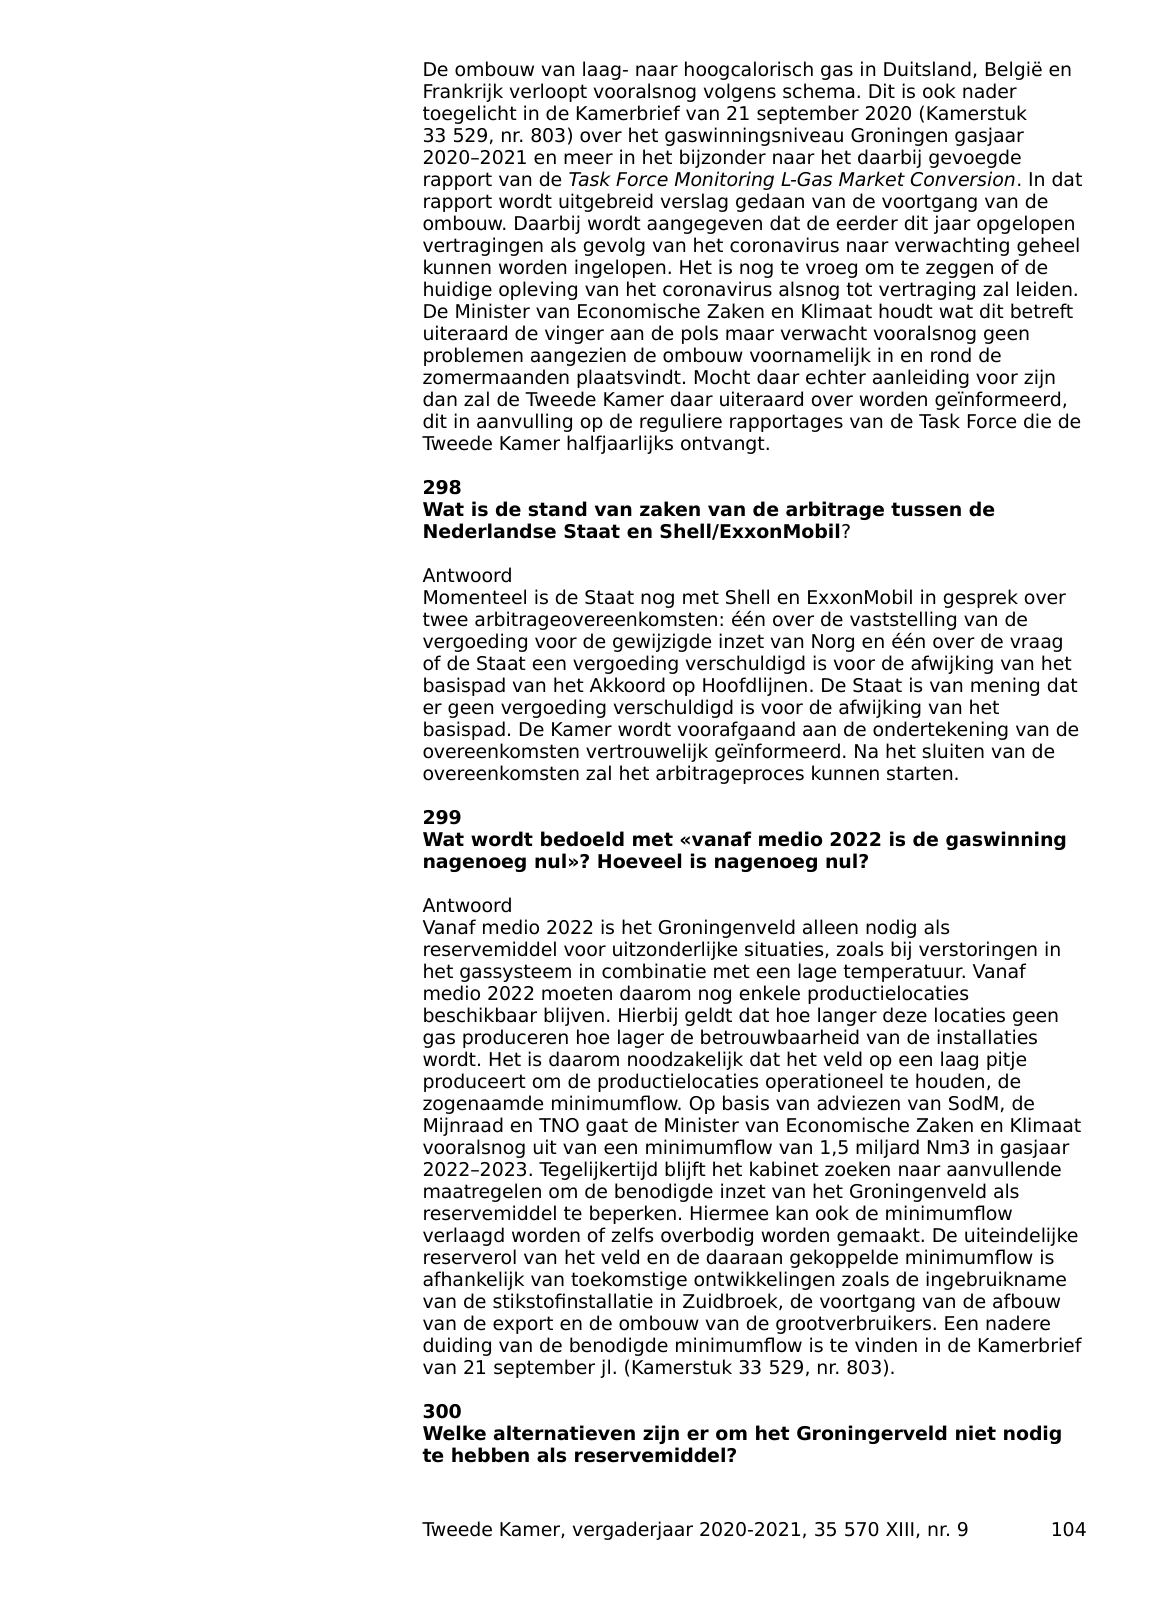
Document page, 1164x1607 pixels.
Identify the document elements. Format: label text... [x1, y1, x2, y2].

text 300 [422, 1401, 1087, 1423]
text Antwoord [422, 565, 1087, 587]
text De ombouw van laag- naar hoogcalorisch gas in Duitsland, België en Frankrijk verloopt vooralsnog volgens schema. Dit is ook nader toegelicht in de Kamerbrief van 21 september 2020 (Kamerstuk 33 529, nr. 803) over het gaswinningsniveau Groningen gasjaar 2020–2021 en meer in het bijzonder naar het daarbij gevoegde rapport van de Task Force Monitoring L-Gas Market Conversion. In dat rapport wordt uitgebreid verslag gedaan van de voortgang van de ombouw. Daarbij wordt aangegeven dat de eerder dit jaar opgelopen vertragingen als gevolg van het coronavirus naar verwachting geheel kunnen worden ingelopen. Het is nog te vroeg om te zeggen of de huidige opleving van het coronavirus alsnog tot vertraging zal leiden. De Minister van Economische Zaken en Klimaat houdt wat dit betreft uiteraard de vinger aan de pols maar verwacht vooralsnog geen problemen aangezien de ombouw voornamelijk in en rond de zomermaanden plaatsvindt. Mocht daar echter aanleiding voor zijn dan zal de Tweede Kamer daar uiteraard over worden geïnformeerd, dit in aanvulling op de reguliere rapportages van de Task Force die de Tweede Kamer halfjaarlijks ontvangt. [422, 59, 1087, 455]
text Momenteel is de Staat nog met Shell en ExxonMobil in gesprek over twee arbitrageovereenkomsten: één over de vaststelling van de vergoeding voor de gewijzigde inzet van Norg en één over de vraag of de Staat een vergoeding verschuldigd is voor de afwijking van het basispad van het Akkoord op Hoofdlijnen. De Staat is van mening dat er geen vergoeding verschuldigd is voor de afwijking van het basispad. De Kamer wordt voorafgaand aan de ondertekening van de overeenkomsten vertrouwelijk geïnformeerd. Na het sluiten van de overeenkomsten zal het arbitrageproces kunnen starten. [422, 587, 1087, 785]
text Vanaf medio 2022 is het Groningenveld alleen nodig als reservemiddel voor uitzonderlijke situaties, zoals bij verstoringen in het gassysteem in combinatie met een lage temperatuur. Vanaf medio 2022 moeten daarom nog enkele productielocaties beschikbaar blijven. Hierbij geldt dat hoe langer deze locaties geen gas produceren hoe lager de betrouwbaarheid van de installaties wordt. Het is daarom noodzakelijk dat het veld op een laag pitje produceert om de productielocaties operationeel te houden, de zogenaamde minimumflow. Op basis van adviezen van SodM, de Mijnraad en TNO gaat de Minister van Economische Zaken en Klimaat vooralsnog uit van een minimumflow van 1,5 miljard Nm3 in gasjaar 2022–2023. Tegelijkertijd blijft het kabinet zoeken naar aanvullende maatregelen om de benodigde inzet van het Groningenveld als reservemiddel te beperken. Hiermee kan ook de minimumflow verlaagd worden of zelfs overbodig worden gemaakt. De uiteindelijke reserverol van het veld en de daaraan gekoppelde minimumflow is afhankelijk van toekomstige ontwikkelingen zoals de ingebruikname van de stikstofinstallatie in Zuidbroek, de voortgang van de afbouw van de export en de ombouw van de grootverbruikers. Een nadere duiding van de benodigde minimumflow is te vinden in de Kamerbrief van 21 september jl. (Kamerstuk 33 529, nr. 803). [422, 917, 1087, 1379]
text Antwoord [422, 895, 1087, 917]
text Welke alternatieven zijn er om het Groningerveld niet nodig te hebben als reservemiddel? [422, 1423, 1087, 1467]
text Wat is de stand van zaken van de arbitrage tussen de Nederlandse Staat en Shell/ExxonMobil? [422, 499, 1087, 543]
text 299 [422, 807, 1087, 829]
text Wat wordt bedoeld met «vanaf medio 2022 is de gaswinning nagenoeg nul»? Hoeveel is nagenoeg nul? [422, 829, 1087, 873]
text 298 [422, 477, 1087, 499]
